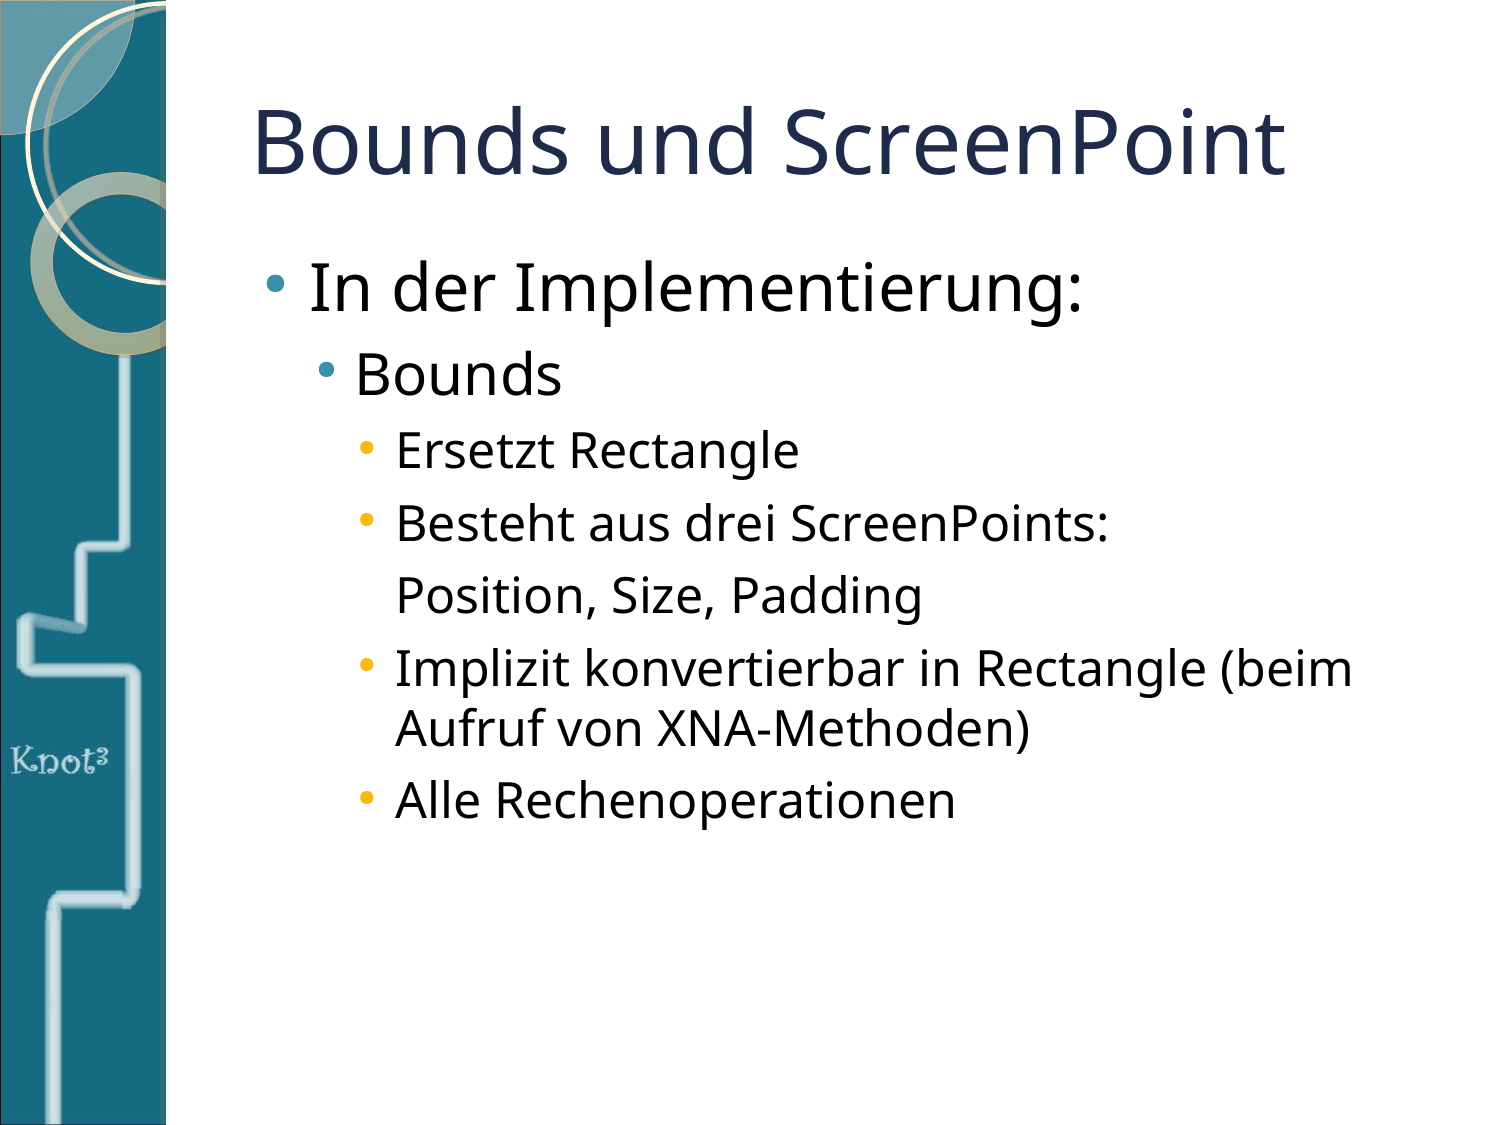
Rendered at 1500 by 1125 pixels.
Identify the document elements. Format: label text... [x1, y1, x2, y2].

title Bounds und ScreenPoint [235, 23, 1466, 237]
list In der Implementierung: Bounds Ersetzt Rectangle Besteht aus drei ScreenPoints: Position, Size, Padding Implizit konvertierbar in Rectangle (beim Aufruf von XNA-Methoden) Alle Rechenoperationen [235, 237, 1466, 906]
picture [136, 0, 166, 4]
picture [0, 11, 166, 1125]
